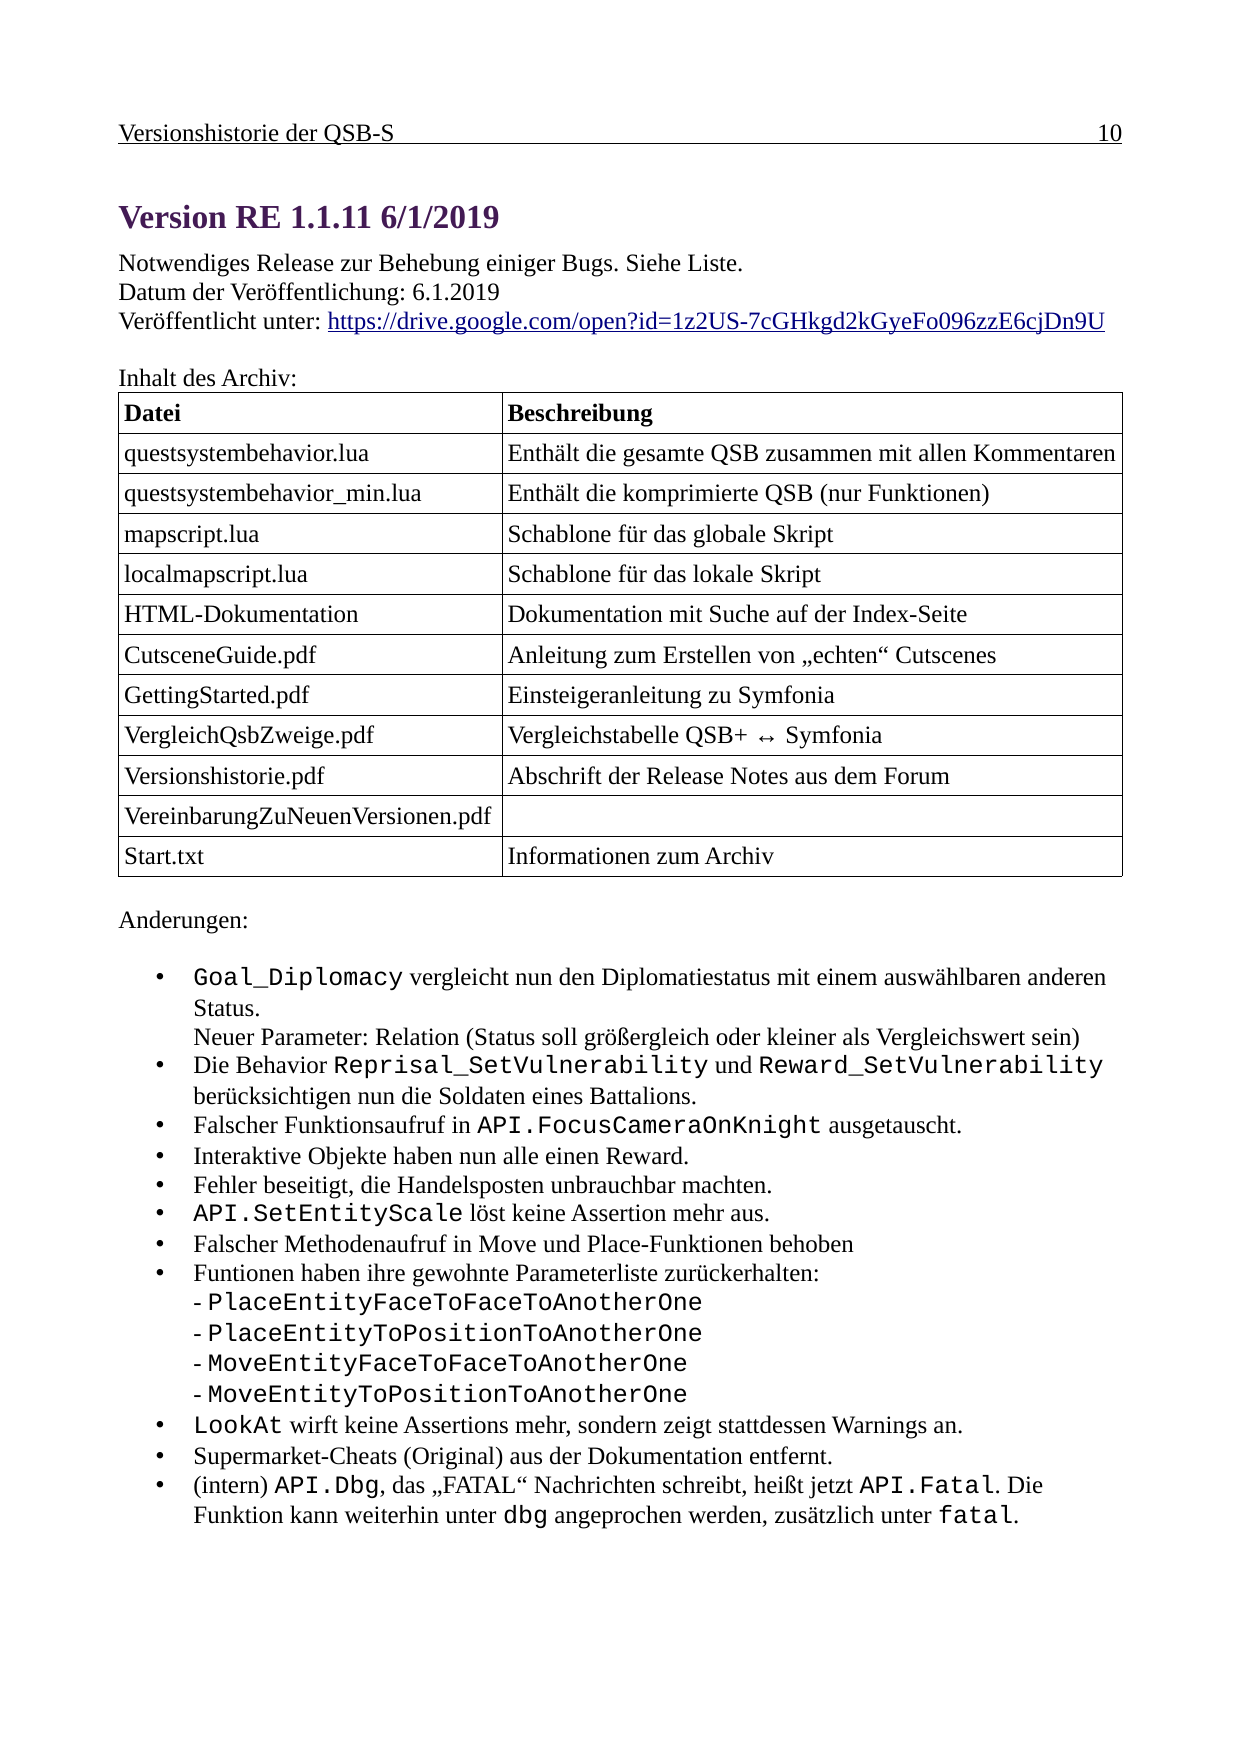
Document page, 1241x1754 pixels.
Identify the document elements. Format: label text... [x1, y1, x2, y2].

table_cell CutsceneGuide.pdf [119, 635, 502, 674]
table_cell Dokumentation mit Suche auf der Index-Seite [503, 595, 1122, 634]
text Veröffentlicht unter: https://drive.google.com/open?id=1z2US-7cGHkgd2kGyeFo096zzE6cjDn9U [118, 306, 1122, 334]
table_cell questsystembehavior_min.lua [119, 474, 502, 513]
table_cell Start.txt [119, 837, 502, 876]
table_cell HTML-Dokumentation [119, 595, 502, 634]
table_cell mapscript.lua [119, 514, 502, 553]
table_header Datei [119, 393, 502, 432]
table_cell VergleichQsbZweige.pdf [119, 716, 502, 755]
list Falscher Funktionsaufruf in API.FocusCameraOnKnight ausgetauscht. [156, 1110, 1122, 1141]
text Notwendiges Release zur Behebung einiger Bugs. Siehe Liste. [118, 248, 1122, 277]
list Interaktive Objekte haben nun alle einen Reward. [156, 1141, 1122, 1170]
list API.SetEntityScale löst keine Assertion mehr aus. [156, 1198, 1122, 1229]
table_cell Einsteigeranleitung zu Symfonia [503, 675, 1122, 714]
list (intern) API.Dbg, das „FATAL“ Nachrichten schreibt, heißt jetzt API.Fatal. Die Funktion kann weiterhin unter dbg angeprochen werden, zusätzlich unter fatal. [156, 1470, 1122, 1531]
table_cell Informationen zum Archiv [503, 837, 1122, 876]
table_cell Enthält die gesamte QSB zusammen mit allen Kommentaren [503, 434, 1122, 473]
text Inhalt des Archiv: [118, 363, 1122, 392]
table_cell questsystembehavior.lua [119, 434, 502, 473]
table_cell Anleitung zum Erstellen von „echten“ Cutscenes [503, 635, 1122, 674]
table_cell Abschrift der Release Notes aus dem Forum [503, 756, 1122, 795]
table_cell Schablone für das lokale Skript [503, 554, 1122, 594]
text Anderungen: [118, 905, 1122, 933]
subtitle Version RE 1.1.11 6/1/2019 [118, 197, 1122, 236]
list Goal_Diplomacy vergleicht nun den Diplomatiestatus mit einem auswählbaren anderen Status. Neuer Parameter: Relation (Status soll größergleich oder kleiner als Vergleichswert sein) [156, 962, 1122, 1051]
table_cell GettingStarted.pdf [119, 675, 502, 714]
table_cell Schablone für das globale Skript [503, 514, 1122, 553]
list Supermarket-Cheats (Original) aus der Dokumentation entfernt. [156, 1441, 1122, 1470]
text Datum der Veröffentlichung: 6.1.2019 [118, 277, 1122, 306]
table_cell [503, 796, 1122, 836]
table_header Beschreibung [503, 393, 1122, 432]
table_cell Enthält die komprimierte QSB (nur Funktionen) [503, 474, 1122, 513]
list LookAt wirft keine Assertions mehr, sondern zeigt stattdessen Warnings an. [156, 1410, 1122, 1441]
table_cell Vergleichstabelle QSB+ ↔ Symfonia [503, 716, 1122, 755]
list Fehler beseitigt, die Handelsposten unbrauchbar machten. [156, 1170, 1122, 1198]
list Funtionen haben ihre gewohnte Parameterliste zurückerhalten: - PlaceEntityFaceToFaceToAnotherOne - PlaceEntityToPositionToAnotherOne - MoveEntityFaceToFaceToAnotherOne - MoveEntityToPositionToAnotherOne [156, 1258, 1122, 1410]
list Falscher Methodenaufruf in Move und Place-Funktionen behoben [156, 1229, 1122, 1258]
list Die Behavior Reprisal_SetVulnerability und Reward_SetVulnerability berücksichtigen nun die Soldaten eines Battalions. [156, 1051, 1122, 1110]
table_cell VereinbarungZuNeuenVersionen.pdf [119, 796, 502, 836]
table_cell Versionshistorie.pdf [119, 756, 502, 795]
table_cell localmapscript.lua [119, 554, 502, 594]
